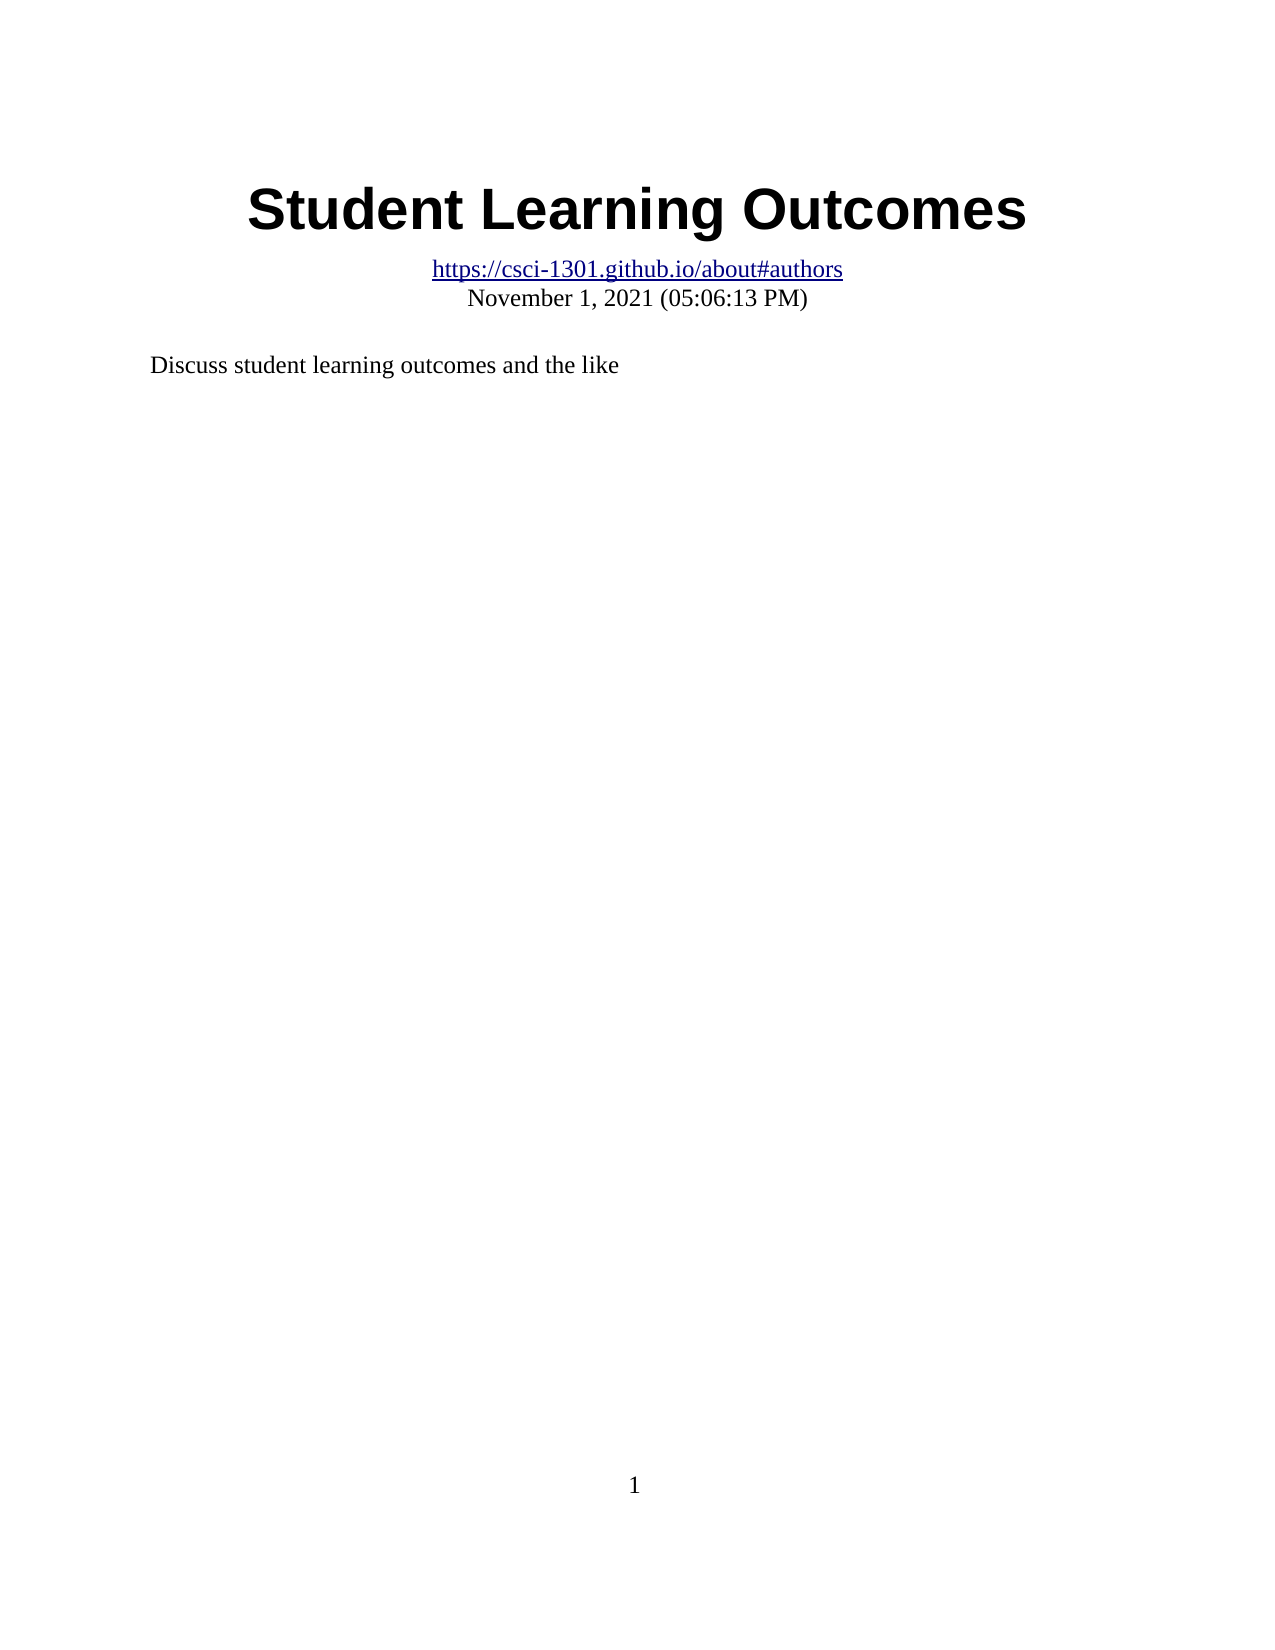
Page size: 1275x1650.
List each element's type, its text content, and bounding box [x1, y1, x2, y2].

text November 1, 2021 (05:06:13 PM) [150, 283, 1125, 312]
text https://csci-1301.github.io/about#authors [150, 254, 1125, 283]
title Student Learning Outcomes [150, 175, 1125, 242]
text Discuss student learning outcomes and the like [150, 350, 1125, 378]
